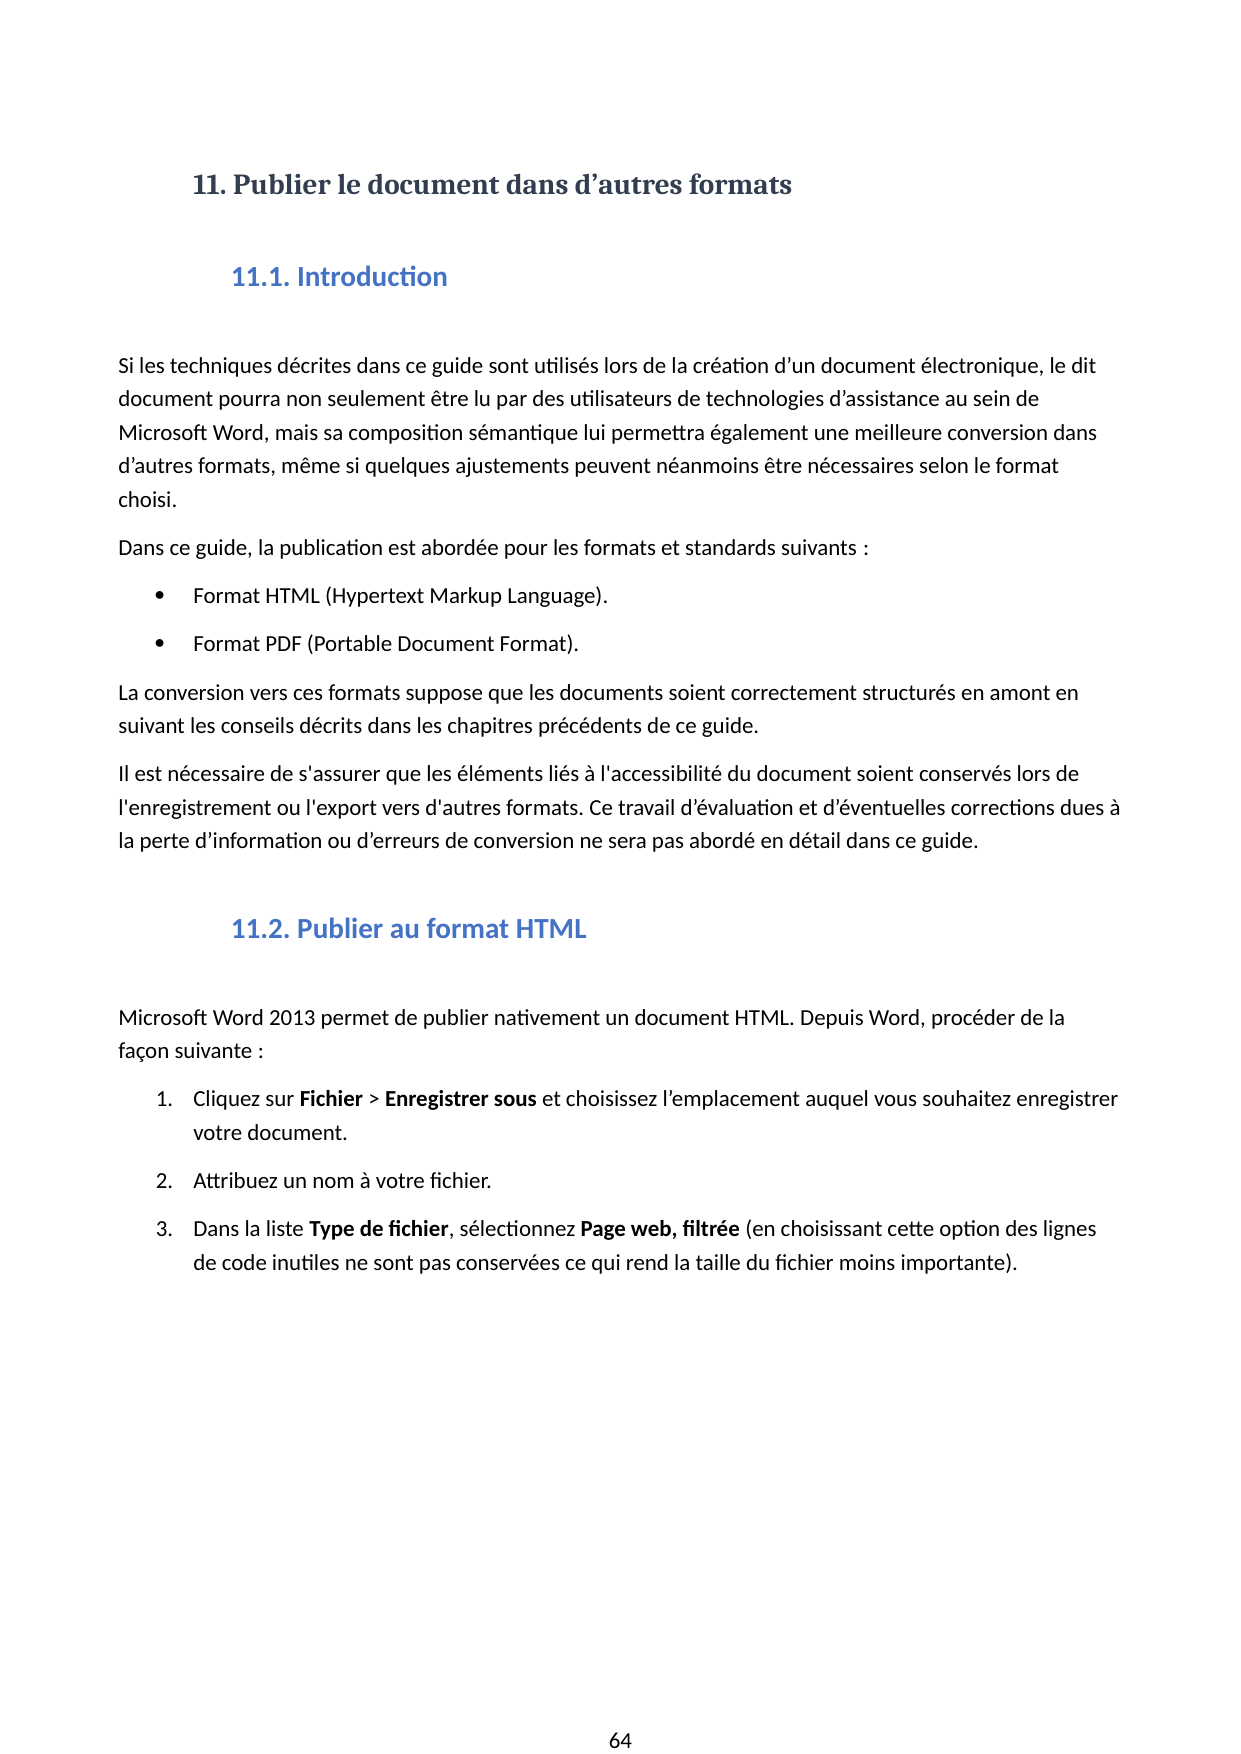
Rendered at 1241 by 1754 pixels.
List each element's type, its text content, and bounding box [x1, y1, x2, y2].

list Format HTML (Hypertext Markup Language). [156, 581, 1122, 609]
subtitle 11. Publier le document dans d’autres formats [156, 168, 1122, 202]
subtitle 11.2. Publier au format HTML [156, 910, 1122, 946]
text Dans ce guide, la publication est abordée pour les formats et standards suivants : [118, 533, 1122, 561]
list Dans la liste Type de fichier, sélectionnez Page web, filtrée (en choisissant cette option des lignes de code inutiles ne sont pas conservées ce qui rend la taille du fichier moins importante). [156, 1214, 1122, 1276]
text Il est nécessaire de s'assurer que les éléments liés à l'accessibilité du document soient conservés lors de l'enregistrement ou l'export vers d'autres formats. Ce travail d’évaluation et d’éventuelles corrections dues à la perte d’information ou d’erreurs de conversion ne sera pas abordé en détail dans ce guide. [118, 759, 1122, 854]
list Format PDF (Portable Document Format). [156, 629, 1122, 658]
list Attribuez un nom à votre fichier. [156, 1166, 1122, 1194]
text Microsoft Word 2013 permet de publier nativement un document HTML. Depuis Word, procéder de la façon suivante : [118, 1003, 1122, 1064]
subtitle 11.1. Introduction [156, 258, 1122, 294]
text La conversion vers ces formats suppose que les documents soient correctement structurés en amont en suivant les conseils décrits dans les chapitres précédents de ce guide. [118, 678, 1122, 739]
list Cliquez sur Fichier > Enregistrer sous et choisissez l’emplacement auquel vous souhaitez enregistrer votre document. [156, 1084, 1122, 1146]
text Si les techniques décrites dans ce guide sont utilisés lors de la création d’un document électronique, le dit document pourra non seulement être lu par des utilisateurs de technologies d’assistance au sein de Microsoft Word, mais sa composition sémantique lui permettra également une meilleure conversion dans d’autres formats, même si quelques ajustements peuvent néanmoins être nécessaires selon le format choisi. [118, 351, 1122, 513]
